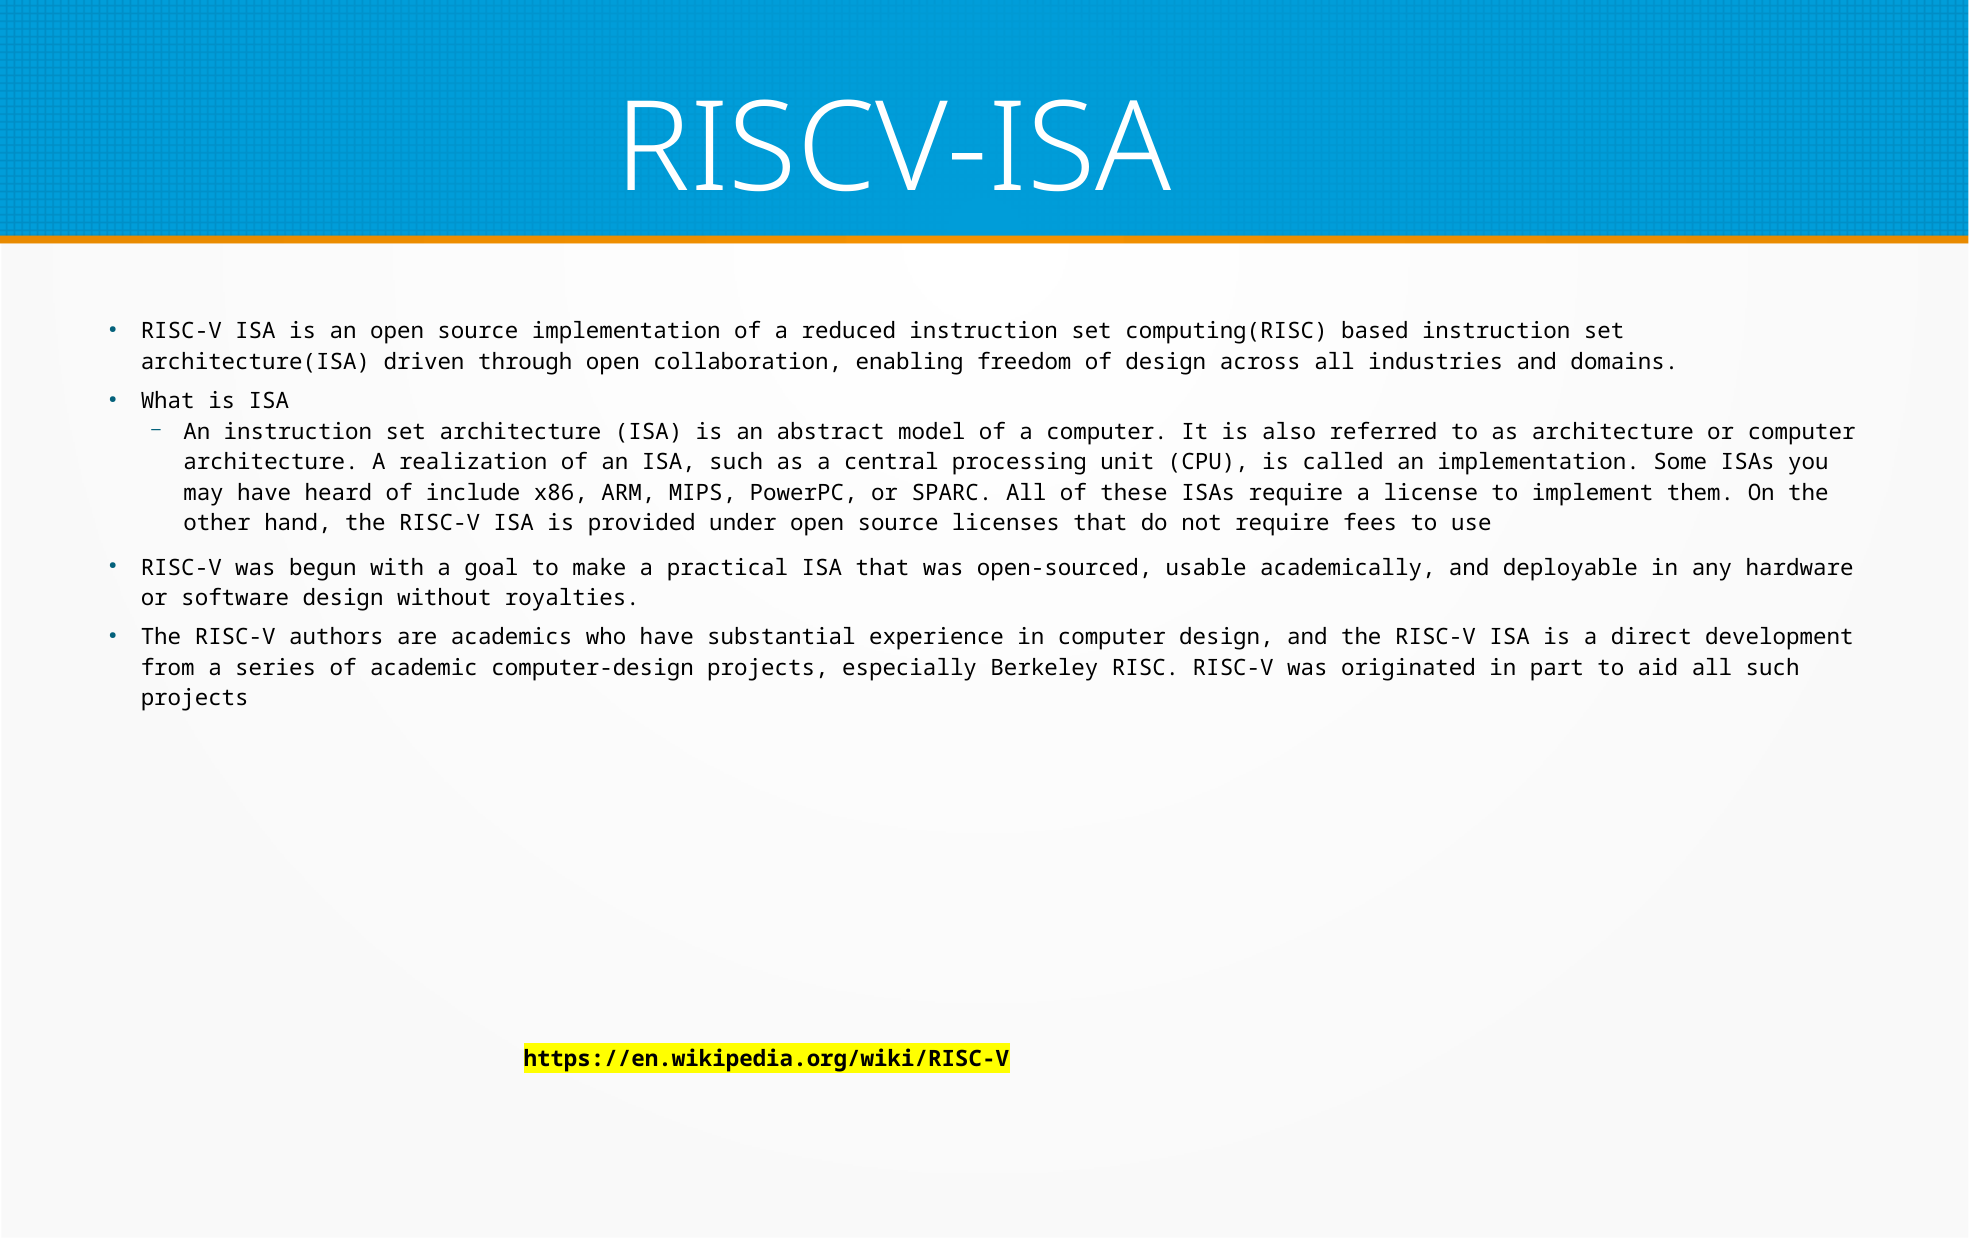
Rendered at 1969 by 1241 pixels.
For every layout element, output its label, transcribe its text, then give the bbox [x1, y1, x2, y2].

title RISCV-ISA [98, 19, 1870, 227]
list RISC-V ISA is an open source implementation of a reduced instruction set computing(RISC) based instruction set architecture(ISA) driven through open collaboration, enabling freedom of design across all industries and domains. What is ISA An instruction set architecture (ISA) is an abstract model of a computer. It is also referred to as architecture or computer architecture. A realization of an ISA, such as a central processing unit (CPU), is called an implementation. Some ISAs you may have heard of include x86, ARM, MIPS, PowerPC, or SPARC. All of these ISAs require a license to implement them. On the other hand, the RISC-V ISA is provided under open source licenses that do not require fees to use RISC-V was begun with a goal to make a practical ISA that was open-sourced, usable academically, and deployable in any hardware or software design without royalties. The RISC-V authors are academics who have substantial experience in computer design, and the RISC-V ISA is a direct development from a series of academic computer-design projects, especially Berkeley RISC. RISC-V was originated in part to aid all such projects https://en.wikipedia.org/wiki/RISC-V [98, 315, 1861, 1081]
picture [0, 236, 1969, 1241]
